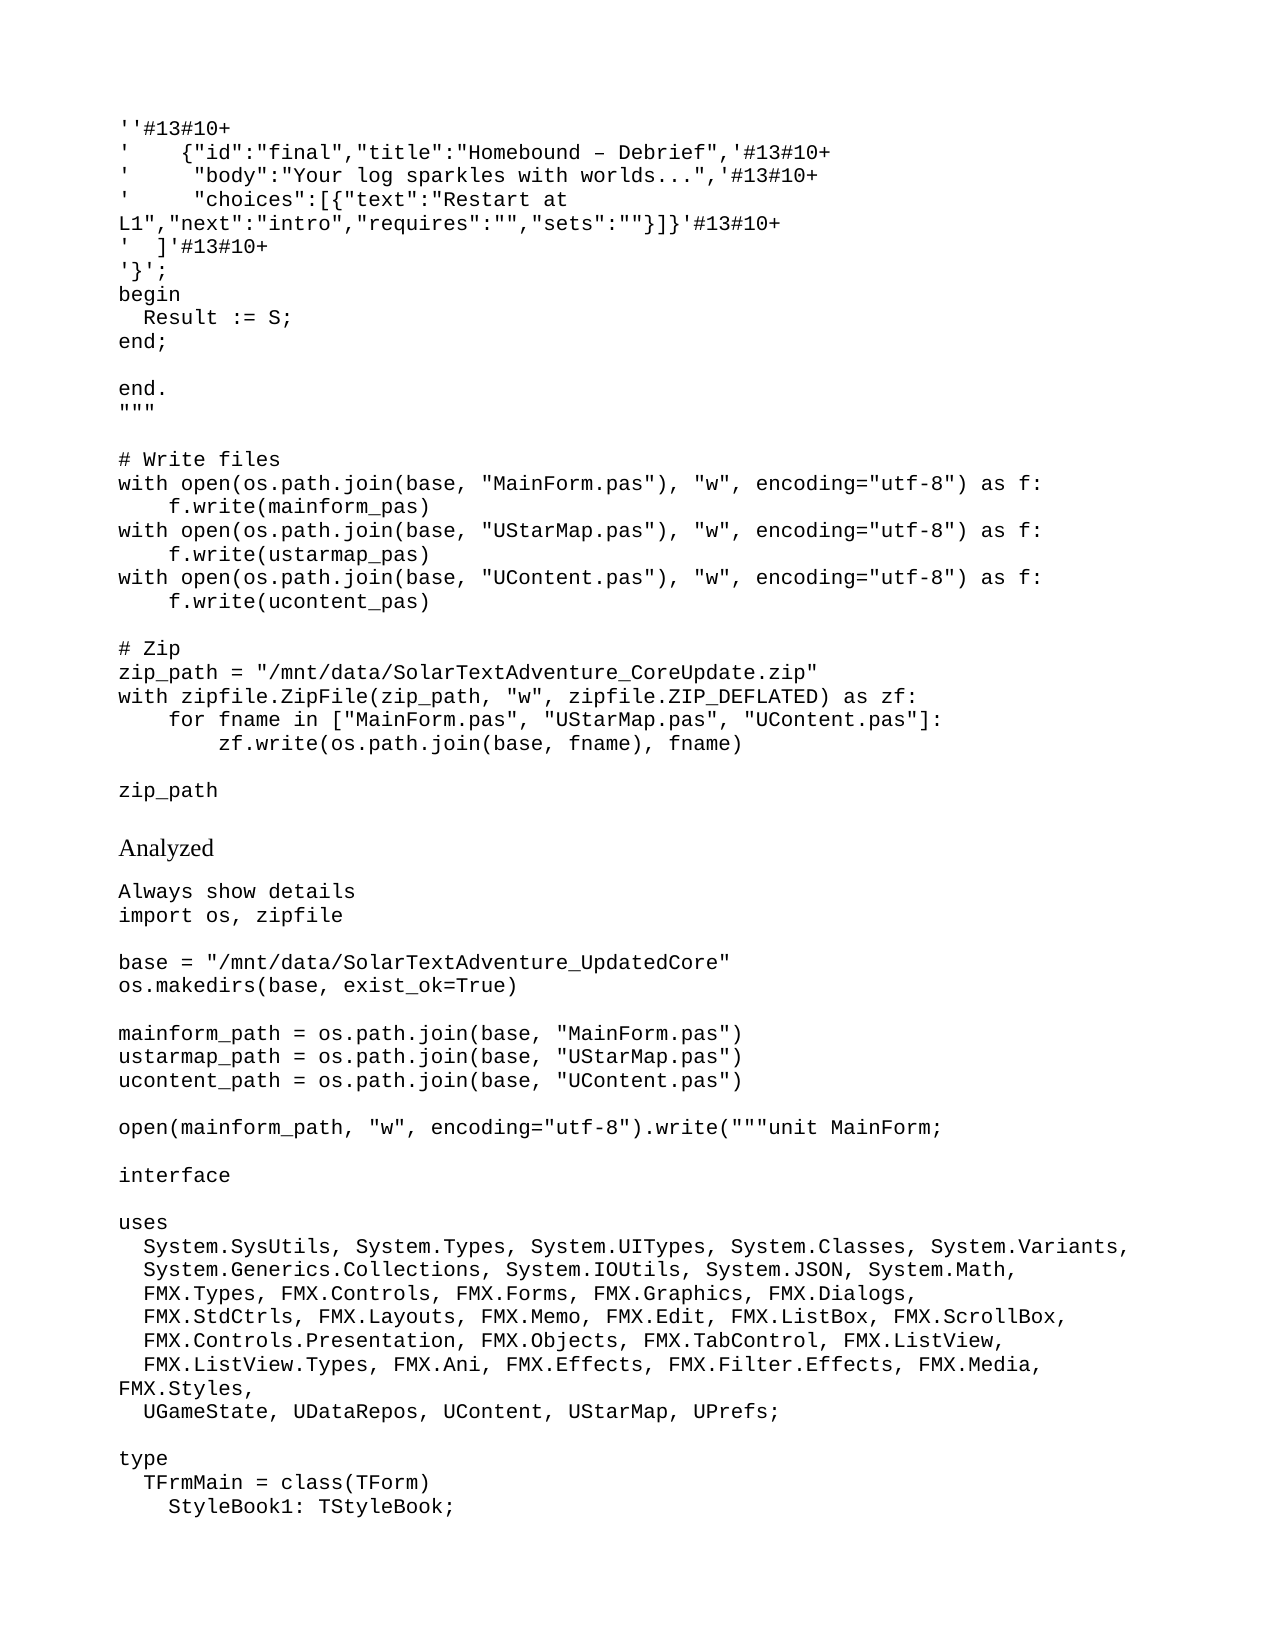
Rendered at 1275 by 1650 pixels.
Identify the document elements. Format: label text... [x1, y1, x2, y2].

text FMX.Controls.Presentation, FMX.Objects, FMX.TabControl, FMX.ListView, [118, 1330, 1157, 1354]
text mainform_path = os.path.join(base, "MainForm.pas") [118, 1023, 1157, 1046]
text for fname in ["MainForm.pas", "UStarMap.pas", "UContent.pas"]: [118, 709, 1157, 733]
text Analyzed [118, 833, 1157, 862]
text with open(os.path.join(base, "UContent.pas"), "w", encoding="utf-8") as f: [118, 567, 1157, 591]
text TFrmMain = class(TForm) [118, 1472, 1157, 1496]
text ' "body":"Your log sparkles with worlds...",'#13#10+ [118, 165, 1157, 189]
text uses [118, 1212, 1157, 1236]
text StyleBook1: TStyleBook; [118, 1496, 1157, 1519]
text f.write(ustarmap_pas) [118, 544, 1157, 567]
text Result := S; [118, 307, 1157, 331]
text base = "/mnt/data/SolarTextAdventure_UpdatedCore" [118, 952, 1157, 976]
text interface [118, 1165, 1157, 1188]
text # Zip [118, 638, 1157, 662]
text FMX.StdCtrls, FMX.Layouts, FMX.Memo, FMX.Edit, FMX.ListBox, FMX.ScrollBox, [118, 1307, 1157, 1330]
text # Write files [118, 449, 1157, 473]
text with zipfile.ZipFile(zip_path, "w", zipfile.ZIP_DEFLATED) as zf: [118, 686, 1157, 709]
text os.makedirs(base, exist_ok=True) [118, 976, 1157, 999]
text begin [118, 284, 1157, 307]
text zip_path [118, 780, 1157, 804]
text ustarmap_path = os.path.join(base, "UStarMap.pas") [118, 1046, 1157, 1070]
text with open(os.path.join(base, "MainForm.pas"), "w", encoding="utf-8") as f: [118, 473, 1157, 496]
text ' "choices":[{"text":"Restart at L1","next":"intro","requires":"","sets":""}]}'#13#10+ [118, 189, 1157, 236]
text zf.write(os.path.join(base, fname), fname) [118, 733, 1157, 757]
text open(mainform_path, "w", encoding="utf-8").write("""unit MainForm; [118, 1117, 1157, 1141]
text zip_path = "/mnt/data/SolarTextAdventure_CoreUpdate.zip" [118, 662, 1157, 686]
text import os, zipfile [118, 904, 1157, 928]
text System.SysUtils, System.Types, System.UITypes, System.Classes, System.Variants, [118, 1236, 1157, 1259]
text end. [118, 378, 1157, 402]
text ' ]'#13#10+ [118, 236, 1157, 260]
text ' {"id":"final","title":"Homebound – Debrief",'#13#10+ [118, 142, 1157, 165]
text ucontent_path = os.path.join(base, "UContent.pas") [118, 1070, 1157, 1094]
text f.write(ucontent_pas) [118, 591, 1157, 615]
text UGameState, UDataRepos, UContent, UStarMap, UPrefs; [118, 1401, 1157, 1425]
text '}'; [118, 260, 1157, 284]
text System.Generics.Collections, System.IOUtils, System.JSON, System.Math, [118, 1259, 1157, 1283]
text f.write(mainform_pas) [118, 496, 1157, 520]
text """ [118, 402, 1157, 426]
text FMX.ListView.Types, FMX.Ani, FMX.Effects, FMX.Filter.Effects, FMX.Media, FMX.Styles, [118, 1354, 1157, 1401]
text type [118, 1448, 1157, 1472]
text end; [118, 331, 1157, 354]
text Always show details [118, 881, 1157, 904]
text with open(os.path.join(base, "UStarMap.pas"), "w", encoding="utf-8") as f: [118, 520, 1157, 544]
text FMX.Types, FMX.Controls, FMX.Forms, FMX.Graphics, FMX.Dialogs, [118, 1283, 1157, 1307]
text ''#13#10+ [118, 118, 1157, 142]
